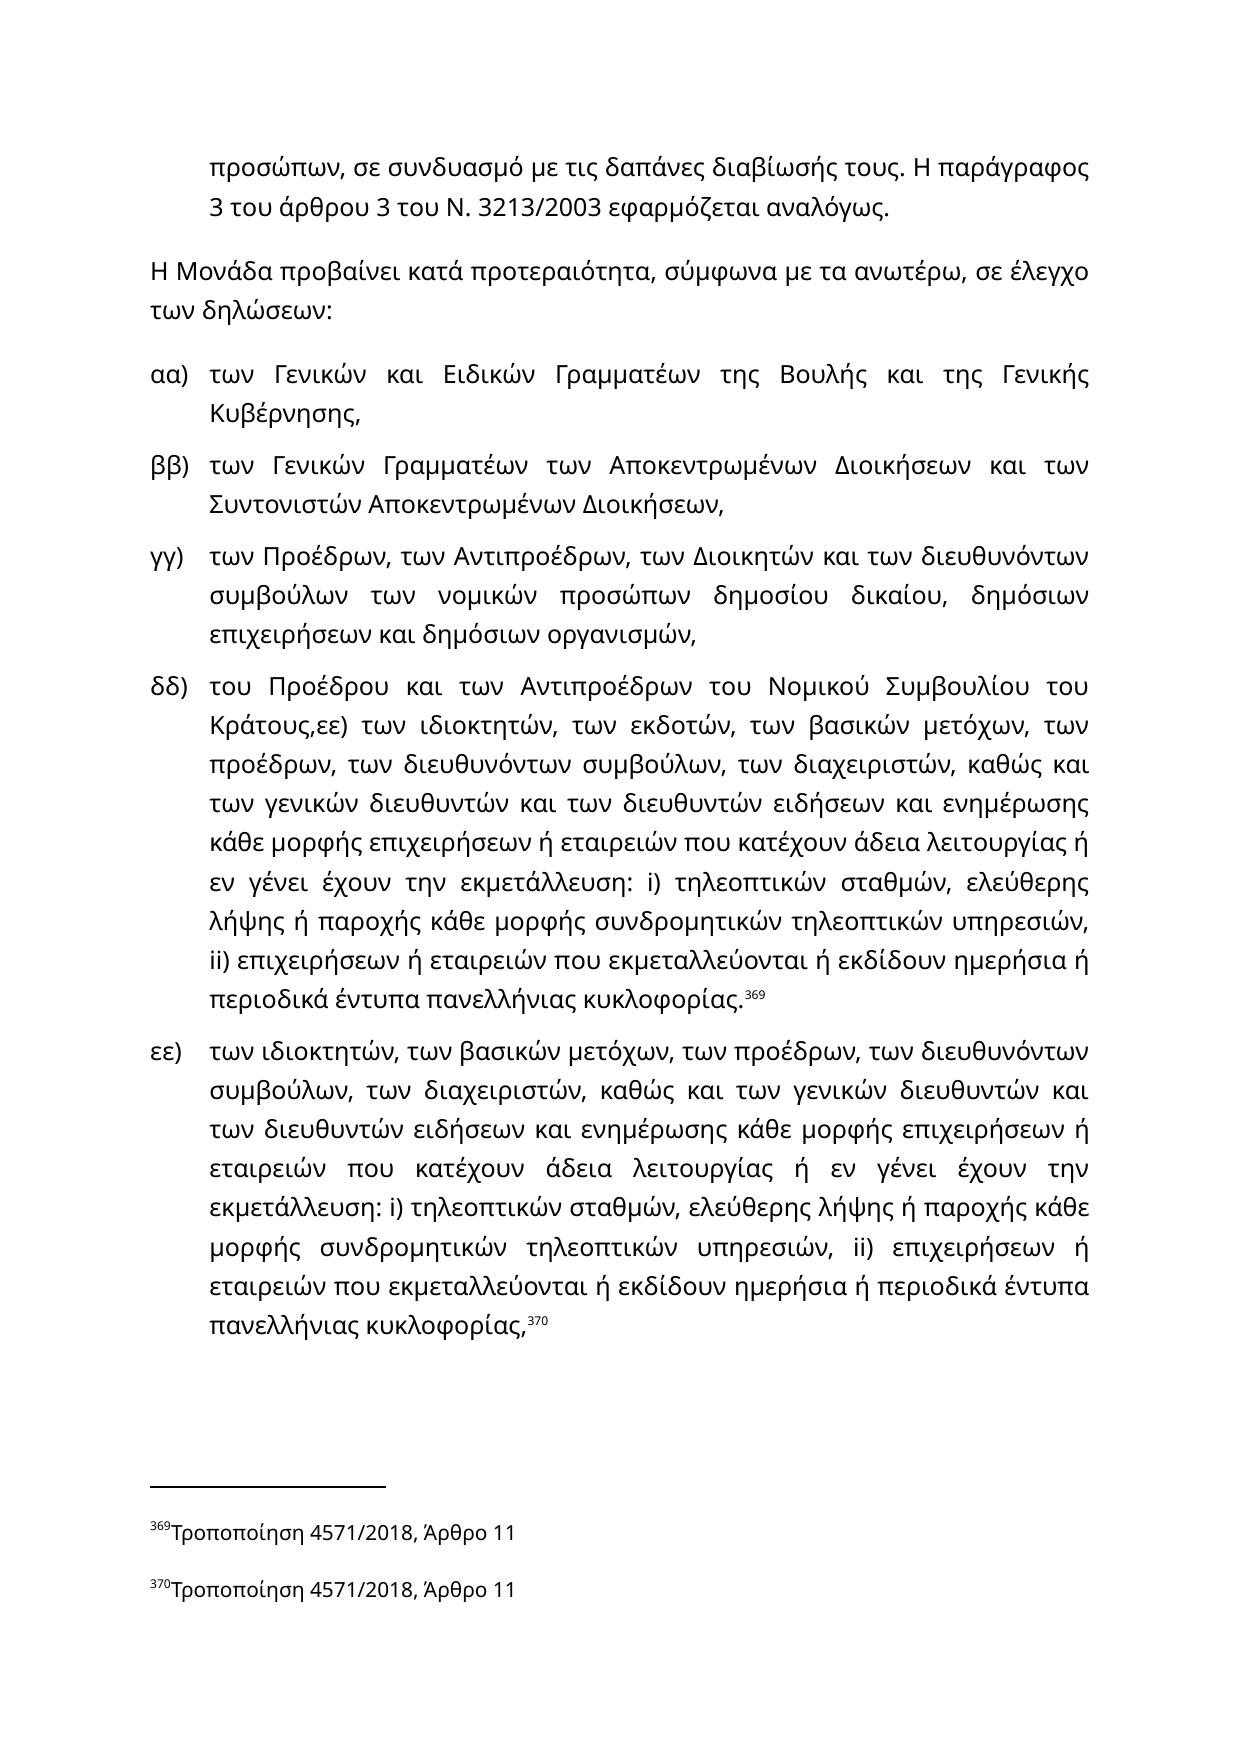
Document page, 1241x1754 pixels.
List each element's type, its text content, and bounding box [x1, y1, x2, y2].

text Τροποποίηση 4571/2018, Άρθρο 11 [150, 1518, 1090, 1546]
list προσώπων, σε συνδυασμό με τις δαπάνες διαβίωσής τους. Η παράγραφος 3 του άρθρου 3 του Ν. 3213/2003 εφαρμόζεται αναλόγως. [150, 150, 1090, 223]
list εε) των ιδιοκτητών, των βασικών μετόχων, των προέδρων, των διευθυνόντων συμβούλων, των διαχειριστών, καθώς και των γενικών διευθυντών και των διευθυντών ειδήσεων και ενημέρωσης κάθε μορφής επιχειρήσεων ή εταιρειών που κατέχουν άδεια λειτουργίας ή εν γένει έχουν την εκμετάλλευση: i) τηλεοπτικών σταθμών, ελεύθερης λήψης ή παροχής κάθε μορφής συνδρομητικών τηλεοπτικών υπηρεσιών, ii) επιχειρήσεων ή εταιρειών που εκμεταλλεύονται ή εκδίδουν ημερήσια ή περιοδικά έντυπα πανελλήνιας κυκλοφορίας, [150, 1033, 1090, 1342]
text Τροποποίηση 4571/2018, Άρθρο 11 [150, 1576, 1090, 1604]
text Η Μονάδα προβαίνει κατά προτεραιότητα, σύμφωνα με τα ανωτέρω, σε έλεγχο των δηλώσεων: [150, 253, 1090, 327]
list αα) των Γενικών και Ειδικών Γραμματέων της Βουλής και της Γενικής Κυβέρνησης, [150, 357, 1090, 430]
list γγ) των Προέδρων, των Αντιπροέδρων, των Διοικητών και των διευθυνόντων συμβούλων των νομικών προσώπων δημοσίου δικαίου, δημόσιων επιχειρήσεων και δημόσιων οργανισμών, [150, 538, 1090, 651]
list ββ) των Γενικών Γραμματέων των Αποκεντρωμένων Διοικήσεων και των Συντονιστών Αποκεντρωμένων Διοικήσεων, [150, 447, 1090, 521]
list δδ) του Προέδρου και των Αντιπροέδρων του Νομικού Συμβουλίου του Κράτους,εε) των ιδιοκτητών, των εκδοτών, των βασικών μετόχων, των προέδρων, των διευθυνόντων συμβούλων, των διαχειριστών, καθώς και των γενικών διευθυντών και των διευθυντών ειδήσεων και ενημέρωσης κάθε μορφής επιχειρήσεων ή εταιρειών που κατέχουν άδεια λειτουργίας ή εν γένει έχουν την εκμετάλλευση: i) τηλεοπτικών σταθμών, ελεύθερης λήψης ή παροχής κάθε μορφής συνδρομητικών τηλεοπτικών υπηρεσιών, ii) επιχειρήσεων ή εταιρειών που εκμεταλλεύονται ή εκδίδουν ημερήσια ή περιοδικά έντυπα πανελλήνιας κυκλοφορίας. [150, 668, 1090, 1016]
